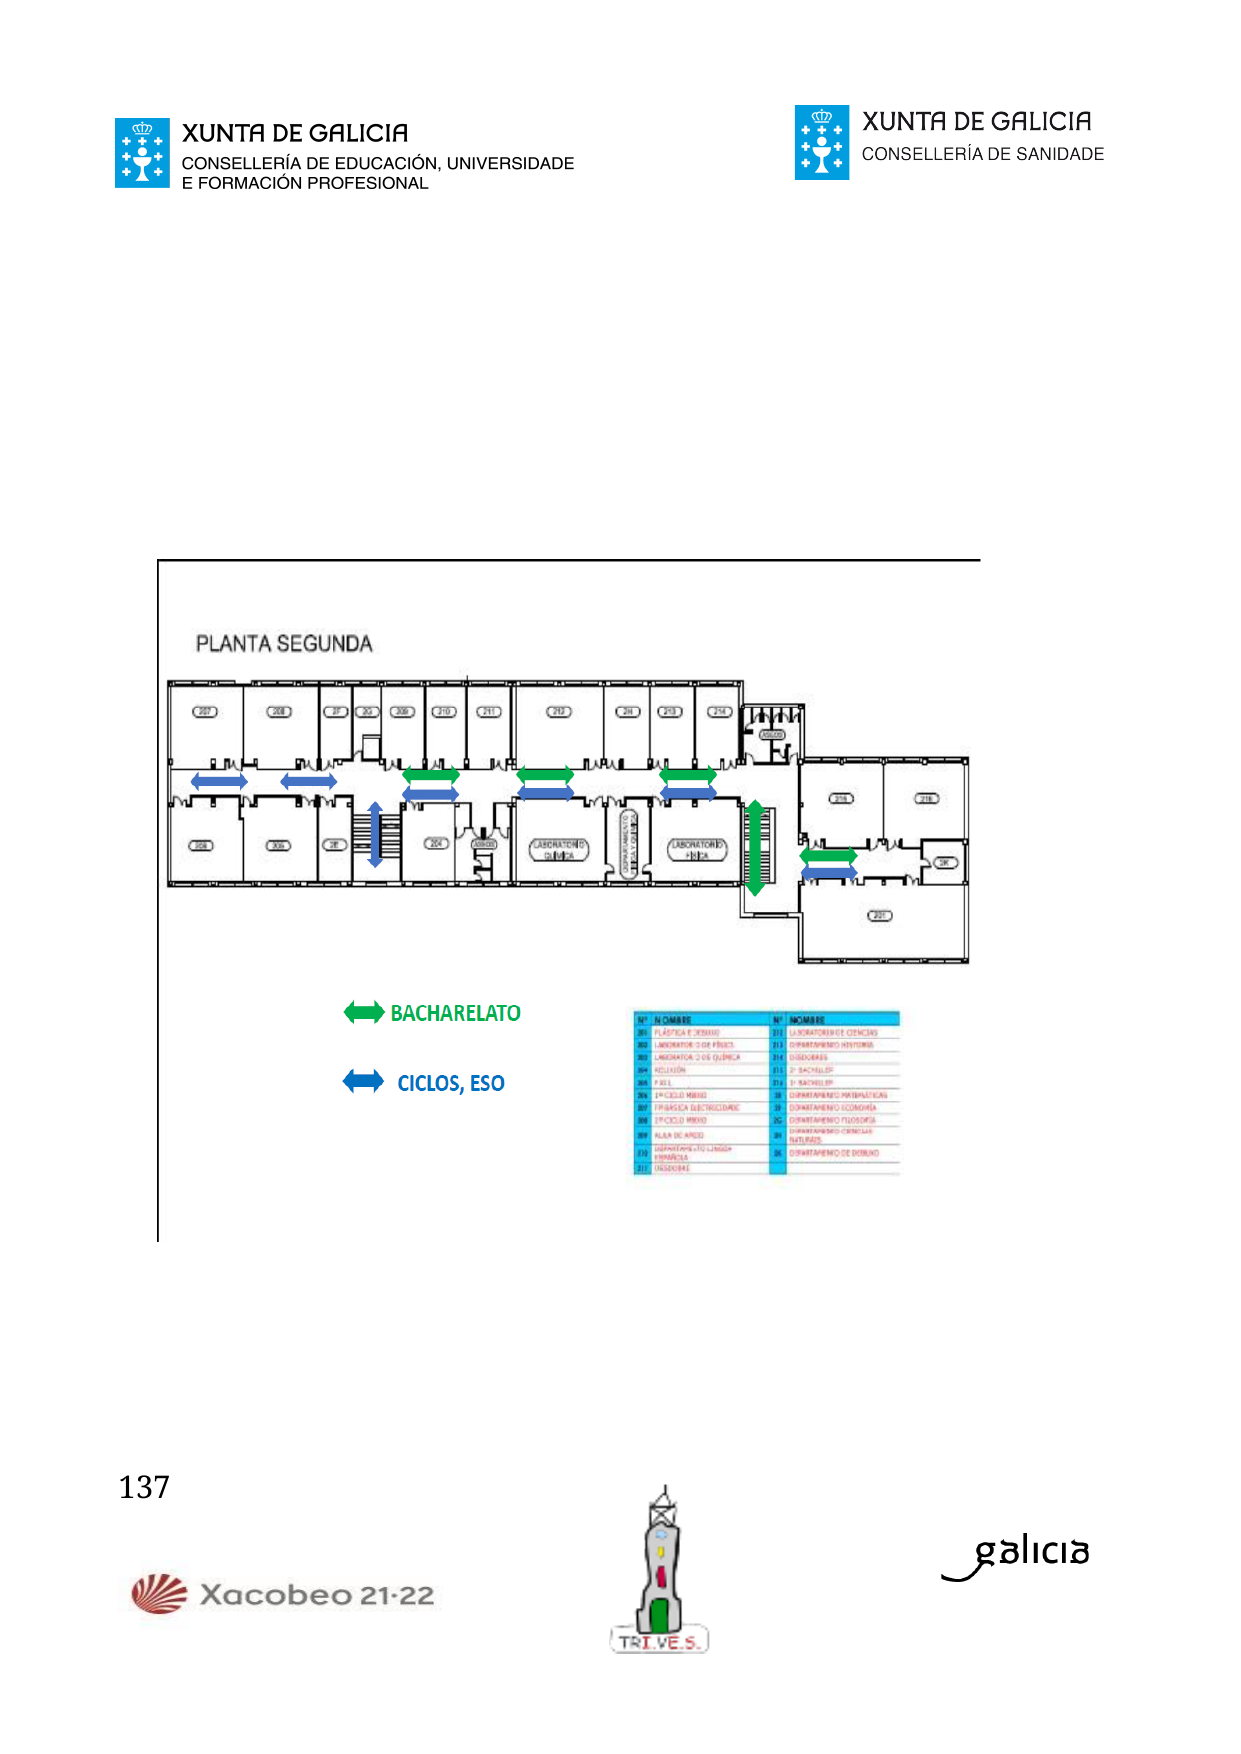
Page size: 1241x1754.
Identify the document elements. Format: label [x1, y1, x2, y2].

picture [155, 168, 162, 175]
picture [818, 137, 826, 145]
picture [123, 168, 130, 175]
picture [834, 126, 841, 134]
picture [117, 1508, 449, 1679]
picture [802, 126, 809, 134]
picture [139, 148, 146, 155]
picture [115, 118, 574, 189]
picture [813, 148, 830, 172]
picture [818, 126, 825, 134]
picture [850, 105, 1104, 180]
picture [118, 518, 1123, 1243]
picture [155, 138, 162, 144]
picture [139, 138, 146, 145]
picture [802, 143, 809, 150]
picture [802, 159, 809, 167]
picture [134, 158, 151, 180]
picture [609, 1483, 710, 1654]
picture [155, 153, 162, 160]
picture [123, 138, 130, 145]
picture [834, 143, 841, 150]
picture [834, 159, 841, 167]
picture [941, 1533, 1089, 1582]
picture [123, 153, 130, 160]
